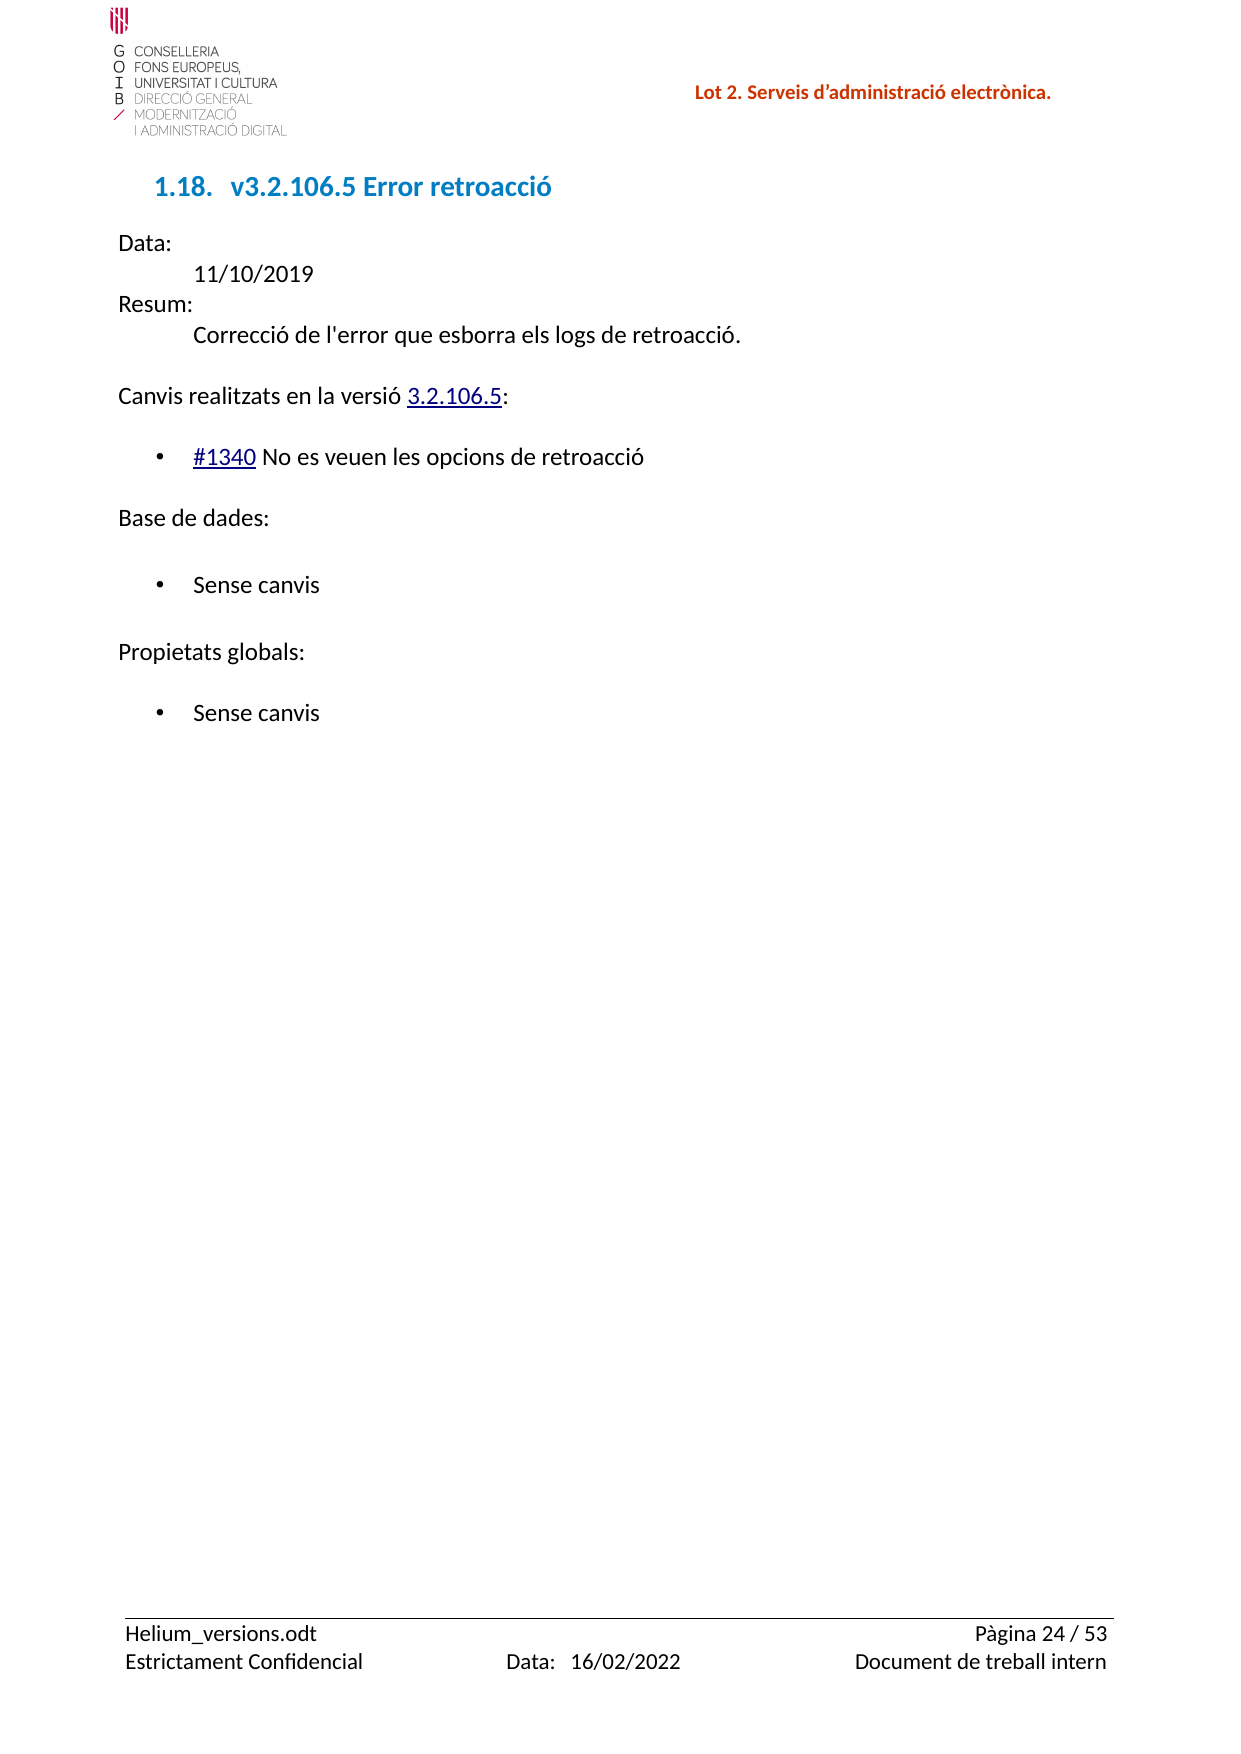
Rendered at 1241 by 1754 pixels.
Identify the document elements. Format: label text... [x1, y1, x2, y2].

text Propietats globals: [118, 636, 1122, 667]
text Correcció de l'error que esborra els logs de retroacció. [118, 319, 1122, 350]
text Base de dades: [118, 502, 1122, 533]
subtitle v3.2.106.5 Error retroacció [153, 168, 1122, 204]
text 11/10/2019 [118, 258, 1122, 289]
text Data: [118, 228, 1122, 258]
text Canvis realitzats en la versió 3.2.106.5: [118, 380, 1122, 411]
list Sense canvis [156, 569, 1122, 600]
text Resum: [118, 289, 1122, 319]
list #1340 No es veuen les opcions de retroacció [156, 441, 1122, 472]
picture [100, 0, 297, 144]
list Sense canvis [156, 697, 1122, 728]
